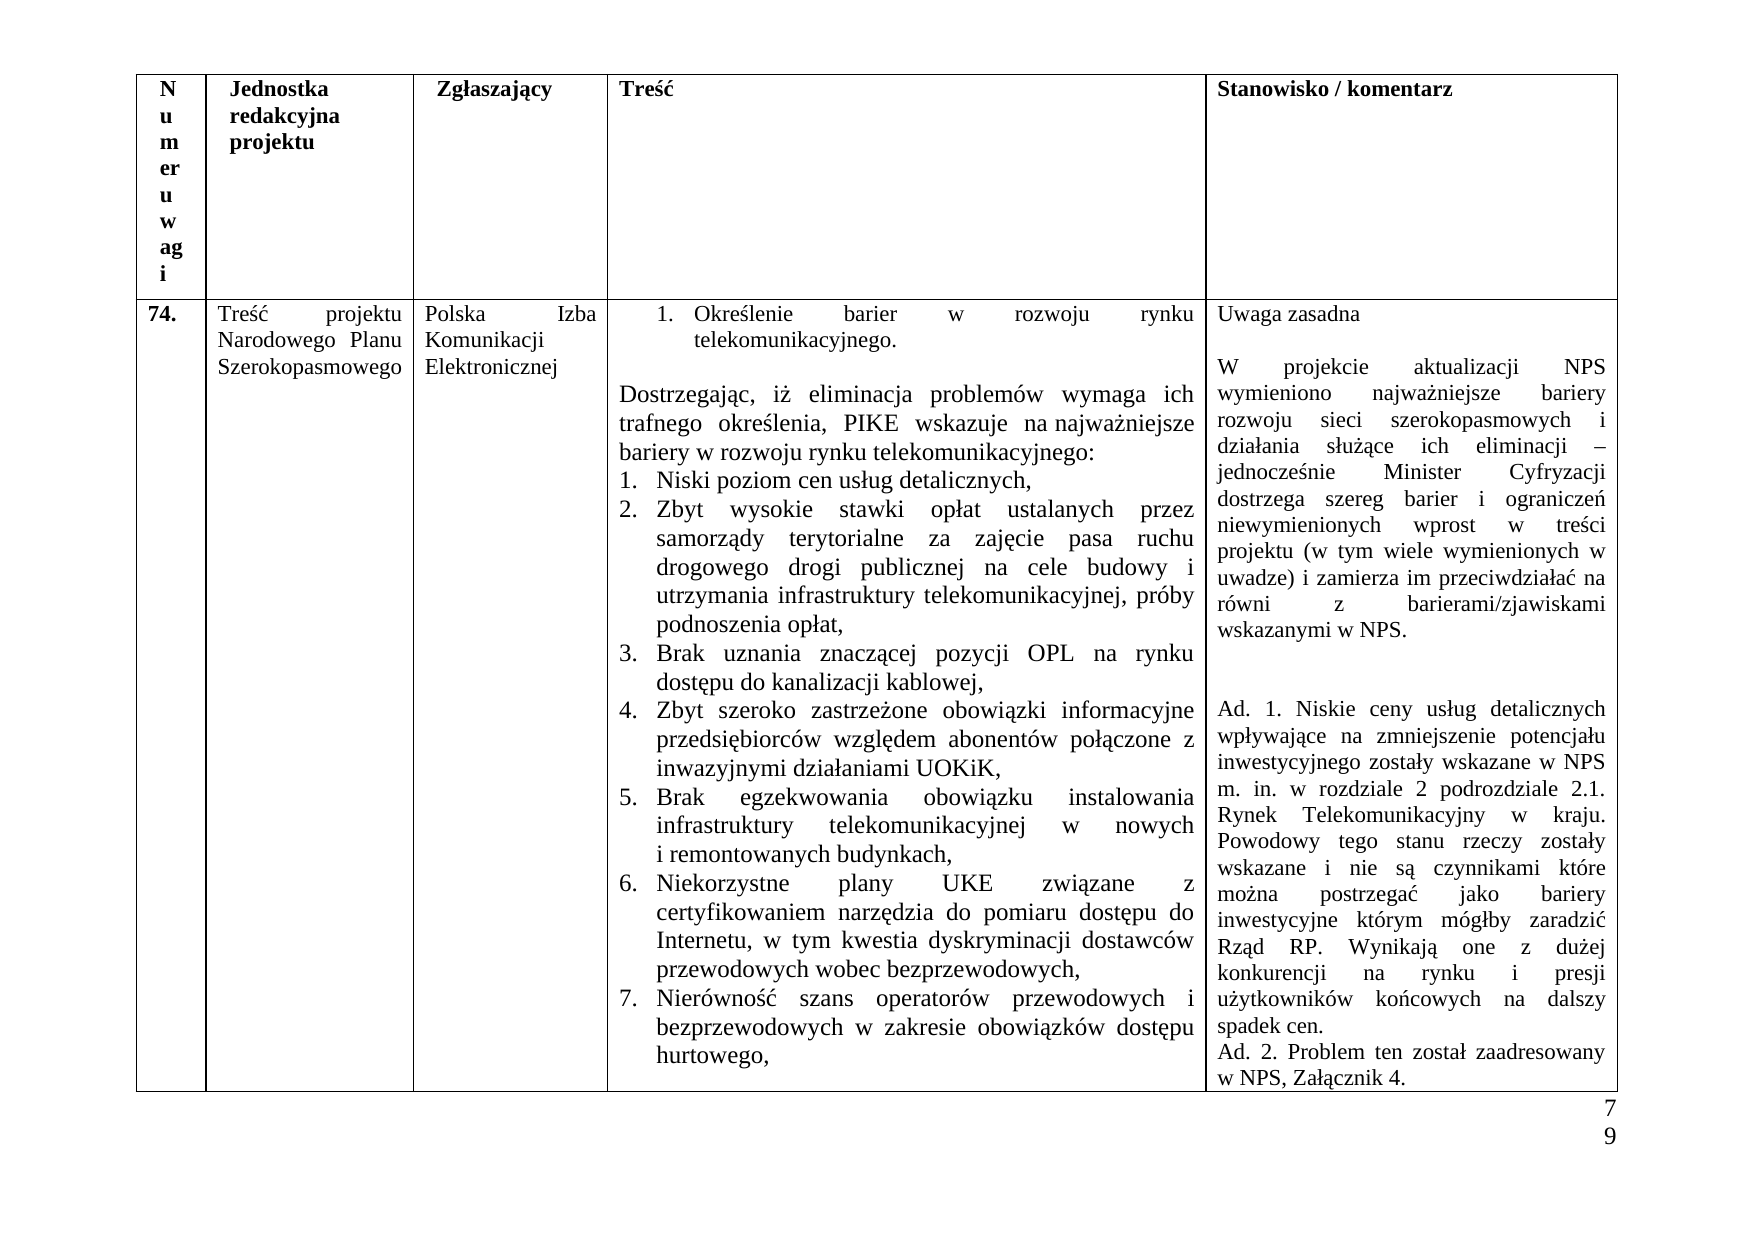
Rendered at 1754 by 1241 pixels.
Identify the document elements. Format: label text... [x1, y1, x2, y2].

table_cell Uwaga zasadna W projekcie aktualizacji NPS wymieniono najważniejsze bariery rozwoju sieci szerokopasmowych i działania służące ich eliminacji – jednocześnie Minister Cyfryzacji dostrzega szereg barier i ograniczeń niewymienionych wprost w treści projektu (w tym wiele wymienionych w uwadze) i zamierza im przeciwdziałać na równi z barierami/zjawiskami wskazanymi w NPS. Ad. 1. Niskie ceny usług detalicznych wpływające na zmniejszenie potencjału inwestycyjnego zostały wskazane w NPS m. in. w rozdziale 2 podrozdziale 2.1. Rynek Telekomunikacyjny w kraju. Powodowy tego stanu rzeczy zostały wskazane i nie są czynnikami które można postrzegać jako bariery inwestycyjne którym mógłby zaradzić Rząd RP. Wynikają one z dużej konkurencji na rynku i presji użytkowników końcowych na dalszy spadek cen. Ad. 2. Problem ten został zaadresowany w NPS, Załącznik 4. [1207, 300, 1617, 1091]
table_cell [137, 300, 205, 1091]
table_header Stanowisko / komentarz [1207, 75, 1617, 299]
table_cell Treść projektu Narodowego Planu Szerokopasmowego [207, 300, 413, 1091]
table_cell Polska Izba Komunikacji Elektronicznej [414, 300, 607, 1091]
table_header Zgłaszający [414, 75, 607, 299]
table_header Numer uwagi [137, 75, 205, 299]
table_cell Określenie barier w rozwoju rynku telekomunikacyjnego. Dostrzegając, iż eliminacja problemów wymaga ich trafnego określenia, PIKE wskazuje na najważniejsze bariery w rozwoju rynku telekomunikacyjnego: 1. Niski poziom cen usług detalicznych, 2. Zbyt wysokie stawki opłat ustalanych przez samorządy terytorialne za zajęcie pasa ruchu drogowego drogi publicznej na cele budowy i utrzymania infrastruktury telekomunikacyjnej, próby podnoszenia opłat, 3. Brak uznania znaczącej pozycji OPL na rynku dostępu do kanalizacji kablowej, 4. Zbyt szeroko zastrzeżone obowiązki informacyjne przedsiębiorców względem abonentów połączone z inwazyjnymi działaniami UOKiK, 5. Brak egzekwowania obowiązku instalowania infrastruktury telekomunikacyjnej w nowych i remontowanych budynkach, 6. Niekorzystne plany UKE związane z certyfikowaniem narzędzia do pomiaru dostępu do Internetu, w tym kwestia dyskryminacji dostawców przewodowych wobec bezprzewodowych, 7. Nierówność szans operatorów przewodowych i bezprzewodowych w zakresie obowiązków dostępu hurtowego, [608, 300, 1205, 1091]
table_header Jednostka redakcyjna projektu [207, 75, 413, 299]
table_header Treść [608, 75, 1205, 299]
